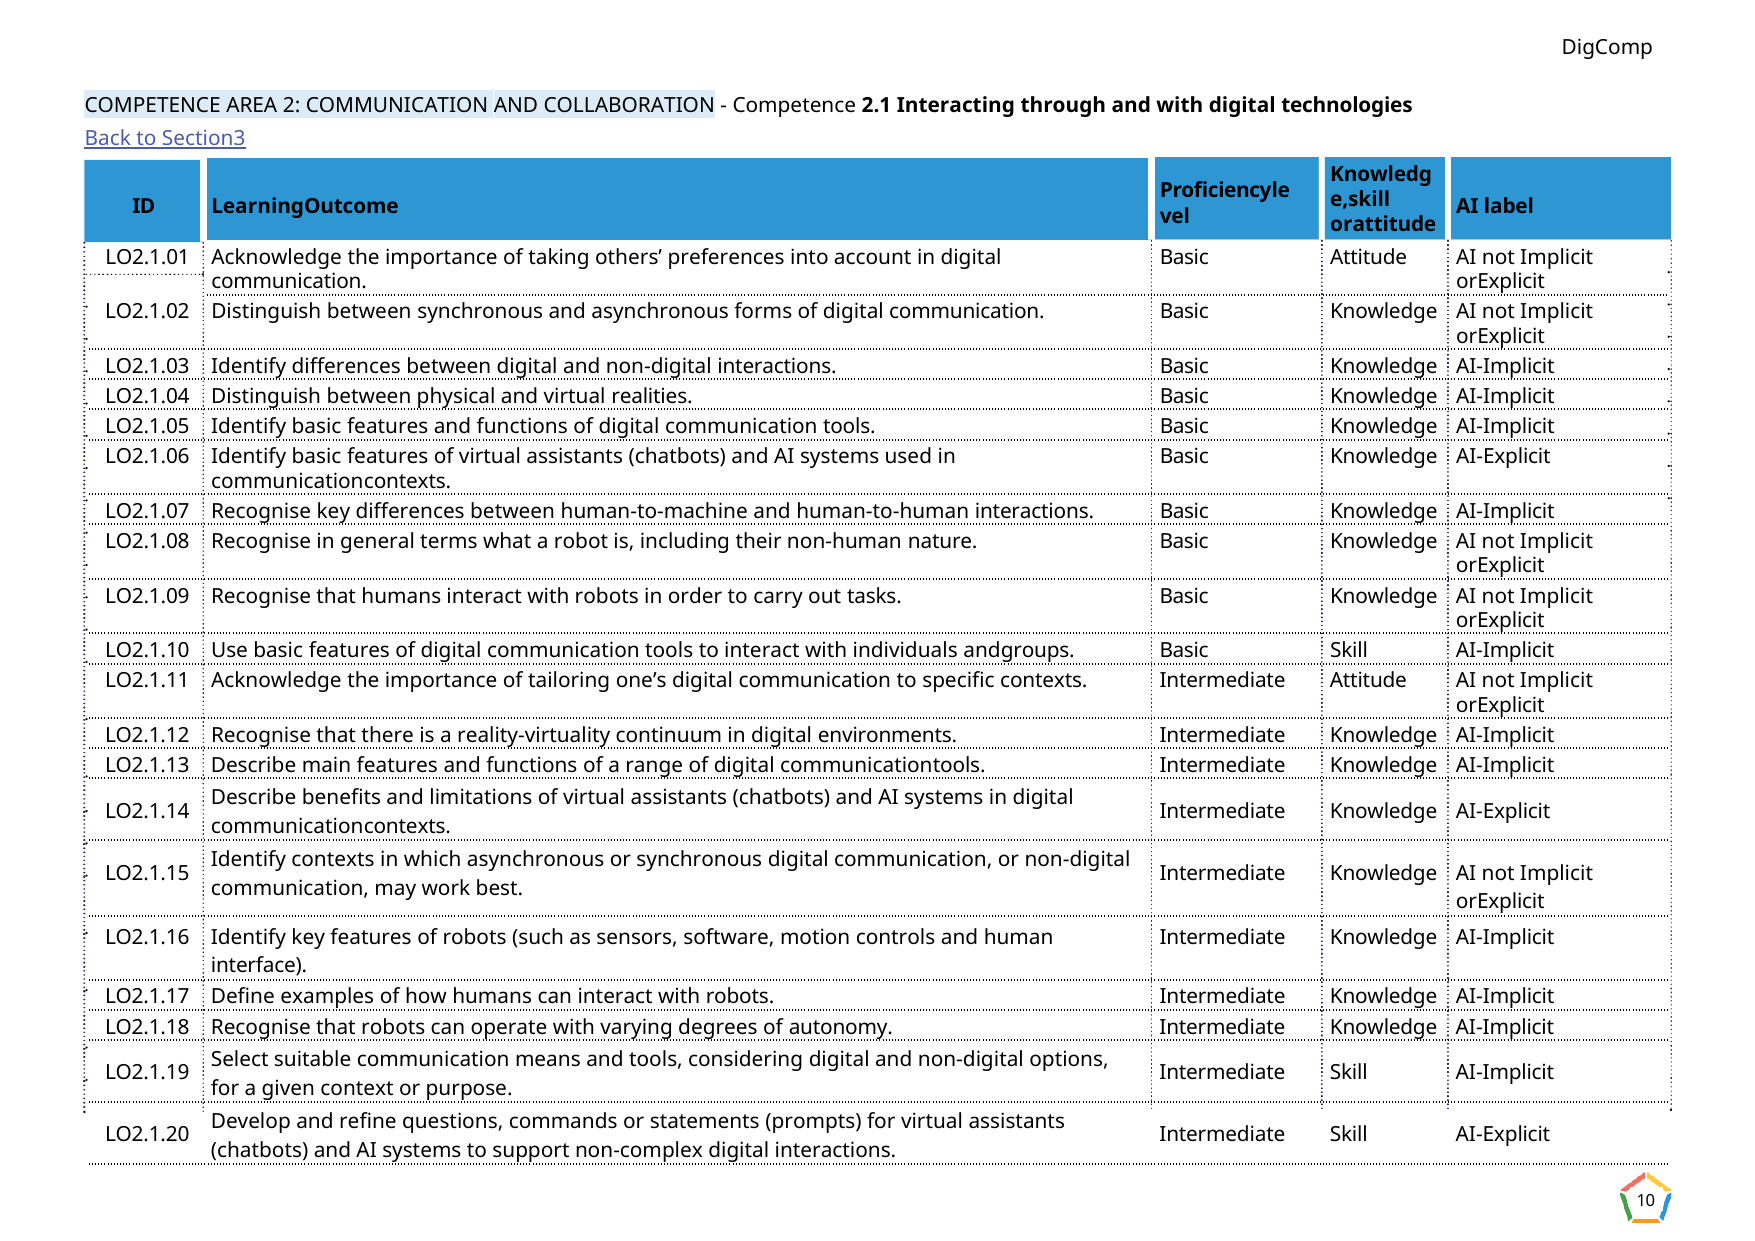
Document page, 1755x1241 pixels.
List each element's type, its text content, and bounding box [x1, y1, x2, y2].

table_cell AI-Implicit [1447, 979, 1669, 1009]
table_cell Knowledge [1299, 439, 1447, 493]
table_cell AI-Implicit [1447, 493, 1669, 523]
table_cell Develop and refine questions, commands or statements (prompts) for virtual assistants (chatbots) and AI systems to support non-complex digital interactions. [207, 1101, 1151, 1163]
table_cell Basic [1151, 348, 1299, 378]
table_cell AI-Implicit [1447, 717, 1669, 747]
table_cell Skill [1299, 1101, 1447, 1163]
table_cell LearningOutcome [207, 158, 1148, 240]
table_cell LO2.1.05 [89, 408, 207, 438]
table_cell Knowledge [1299, 1009, 1447, 1039]
table_cell Basic [1151, 378, 1299, 408]
table_cell AI not Implicit orExplicit [1447, 578, 1669, 632]
table_cell Intermediate [1151, 839, 1299, 915]
table_cell LO2.1.08 [89, 523, 207, 578]
table_cell Recognise that humans interact with robots in order to carry out tasks. [207, 578, 1151, 632]
table_cell Intermediate [1151, 915, 1299, 979]
table_cell LO2.1.09 [89, 578, 207, 632]
table_cell LO2.1.10 [89, 632, 207, 662]
table_cell Identify contexts in which asynchronous or synchronous digital communication, or non-digital communication, may work best. [207, 839, 1151, 915]
table_cell AI-Implicit [1447, 1039, 1669, 1101]
table_cell Distinguish between synchronous and asynchronous forms of digital communication. [207, 294, 1151, 348]
table_cell Basic [1151, 632, 1299, 662]
table_cell Knowledge [1299, 493, 1447, 523]
table_cell Knowledge [1299, 717, 1447, 747]
table_cell Knowledge [1299, 294, 1447, 348]
table_cell LO2.1.13 [89, 747, 207, 777]
table_cell Select suitable communication means and tools, considering digital and non-digital options, for a given context or purpose. [207, 1039, 1151, 1101]
table_cell Describe main features and functions of a range of digital communicationtools. [207, 747, 1151, 777]
table_cell Identify basic features of virtual assistants (chatbots) and AI systems used in communicationcontexts. [207, 439, 1151, 493]
table_cell AI-Implicit [1447, 378, 1669, 408]
table_cell LO2.1.18 [89, 1009, 207, 1039]
table_cell Skill [1299, 1039, 1447, 1101]
table_cell AI-Implicit [1447, 747, 1669, 777]
table_cell Identify differences between digital and non-digital interactions. [207, 348, 1151, 378]
table_cell Knowledge [1299, 747, 1447, 777]
table_cell Use basic features of digital communication tools to interact with individuals andgroups. [207, 632, 1151, 662]
table_cell AI not Implicit orExplicit [1447, 240, 1669, 293]
table_cell Acknowledge the importance of tailoring one’s digital communication to specific contexts. [207, 663, 1151, 717]
table_cell LO2.1.04 [89, 378, 207, 408]
table_cell Basic [1151, 493, 1299, 523]
table_cell LO2.1.19 [89, 1039, 207, 1101]
table_cell Intermediate [1151, 717, 1299, 747]
table_cell LO2.1.14 [89, 777, 207, 839]
table_cell AI-Explicit [1447, 439, 1669, 493]
table_cell AI-Explicit [1447, 1101, 1669, 1163]
table_cell Distinguish between physical and virtual realities. [207, 378, 1151, 408]
table_cell Describe benefits and limitations of virtual assistants (chatbots) and AI systems in digital communicationcontexts. [207, 777, 1151, 839]
table_cell LO2.1.15 [89, 839, 207, 915]
table_cell Attitude [1299, 240, 1447, 293]
table_cell AI-Implicit [1447, 1009, 1669, 1039]
table_cell Intermediate [1151, 979, 1299, 1009]
table_cell Identify key features of robots (such as sensors, software, motion controls and human interface). [207, 915, 1151, 979]
table_cell Basic [1151, 294, 1299, 348]
table_cell Recognise key differences between human-to-machine and human-to-human interactions. [207, 493, 1151, 523]
table_cell Knowledge [1299, 378, 1447, 408]
table_cell Basic [1151, 578, 1299, 632]
table_cell Knowledge [1299, 523, 1447, 578]
table_cell Recognise that robots can operate with varying degrees of autonomy. [207, 1009, 1151, 1039]
table_cell AI-Implicit [1447, 915, 1669, 979]
table_cell AI-Implicit [1447, 348, 1669, 378]
table_cell Intermediate [1151, 747, 1299, 777]
table_cell LO2.1.16 [89, 915, 207, 979]
table_cell Knowledge [1299, 777, 1447, 839]
table_cell LO2.1.02 [89, 294, 207, 348]
table_cell Recognise in general terms what a robot is, including their non-human nature. [207, 523, 1151, 578]
table_cell LO2.1.12 [89, 717, 207, 747]
table_cell Acknowledge the importance of taking others’ preferences into account in digital communication. [207, 240, 1151, 293]
table_cell Intermediate [1151, 777, 1299, 839]
table_cell Knowledge [1299, 408, 1447, 438]
table_cell LO2.1.20 [89, 1101, 207, 1163]
table_cell Recognise that there is a reality-virtuality continuum in digital environments. [207, 717, 1151, 747]
table_cell LO2.1.17 [89, 979, 207, 1009]
table_cell Intermediate [1151, 1009, 1299, 1039]
table_cell Basic [1151, 240, 1299, 293]
table_header COMPETENCE AREA 2: COMMUNICATION AND COLLABORATION - Competence 2.1 Interacting through and with digital technologies Back to Section3 [89, 90, 1669, 158]
table_cell AI not Implicit orExplicit [1447, 294, 1669, 348]
table_cell Basic [1151, 439, 1299, 493]
table_cell Intermediate [1151, 1101, 1299, 1163]
table_cell Identify basic features and functions of digital communication tools. [207, 408, 1151, 438]
table_cell AI-Implicit [1447, 632, 1669, 662]
table_cell Knowledge [1299, 578, 1447, 632]
table_cell Intermediate [1151, 1039, 1299, 1101]
table_cell LO2.1.11 [89, 663, 207, 717]
table_cell AI-Explicit [1447, 777, 1669, 839]
table_cell Attitude [1299, 663, 1447, 717]
table_cell Basic [1151, 523, 1299, 578]
table_cell AI not Implicit orExplicit [1447, 663, 1669, 717]
table_cell LO2.1.06 [89, 439, 207, 493]
table_cell AI not Implicit orExplicit [1447, 839, 1669, 915]
table_cell Knowledge [1299, 839, 1447, 915]
table_cell LO2.1.01 [89, 240, 207, 293]
table_cell AI-Implicit [1447, 408, 1669, 438]
table_cell Intermediate [1151, 663, 1299, 717]
table_cell Skill [1299, 632, 1447, 662]
table_cell Basic [1151, 408, 1299, 438]
table_cell LO2.1.07 [89, 493, 207, 523]
table_cell AI not Implicit orExplicit [1447, 523, 1669, 578]
table_cell Knowledge [1299, 348, 1447, 378]
table_cell Knowledge [1299, 915, 1447, 979]
table_cell Knowledge [1299, 979, 1447, 1009]
table_cell LO2.1.03 [89, 348, 207, 378]
table_cell Define examples of how humans can interact with robots. [207, 979, 1151, 1009]
